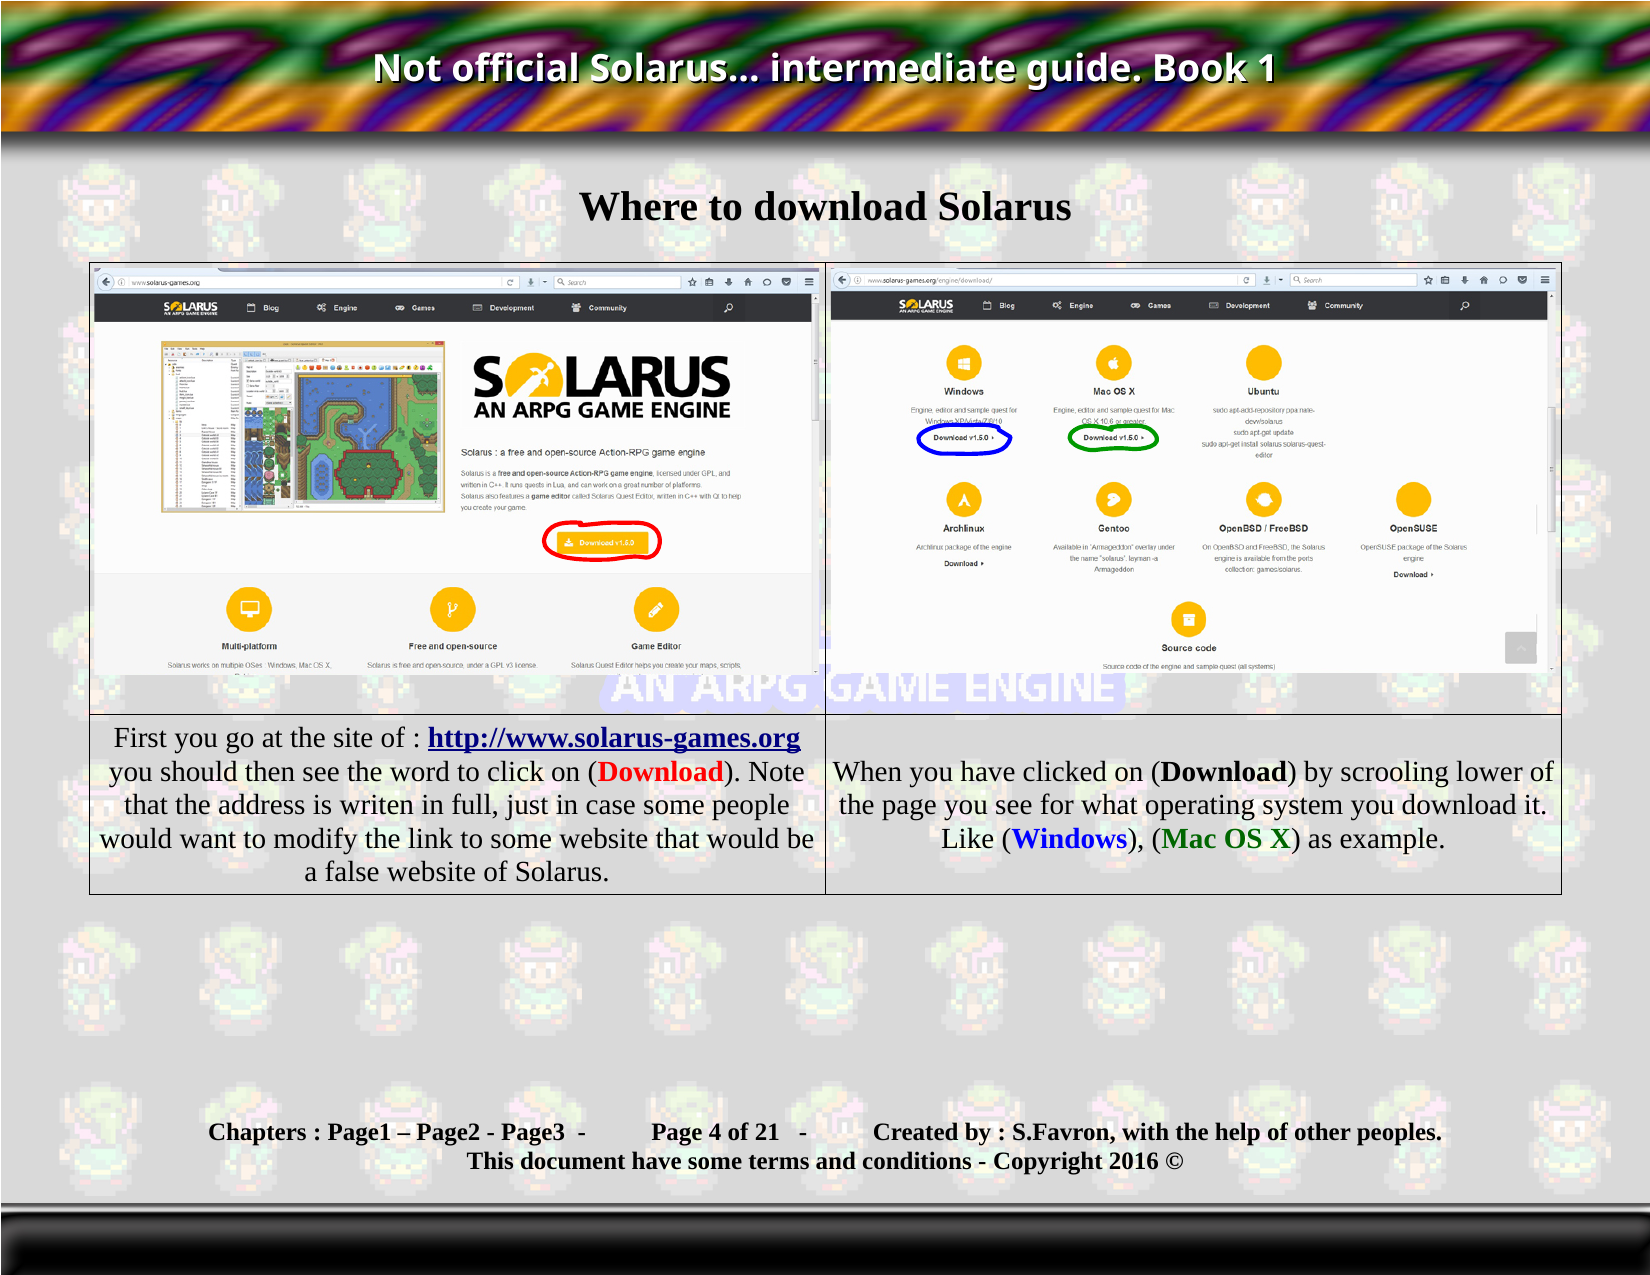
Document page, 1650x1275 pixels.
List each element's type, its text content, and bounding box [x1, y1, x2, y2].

text Where to download Solarus [89, 181, 1561, 229]
table_header [90, 263, 825, 714]
table_cell When you have clicked on (Download) by scrooling lower of the page you see for what operating system you download it. Like (Windows), (Mac OS X) as example. [826, 715, 1561, 894]
picture [1, 1, 1650, 1275]
table_header [826, 263, 1561, 714]
table_cell First you go at the site of : http://www.solarus-games.org you should then see the word to click on (Download). Note that the address is writen in full, just in case some people would want to modify the link to some website that would be a false website of Solarus. [90, 715, 825, 894]
